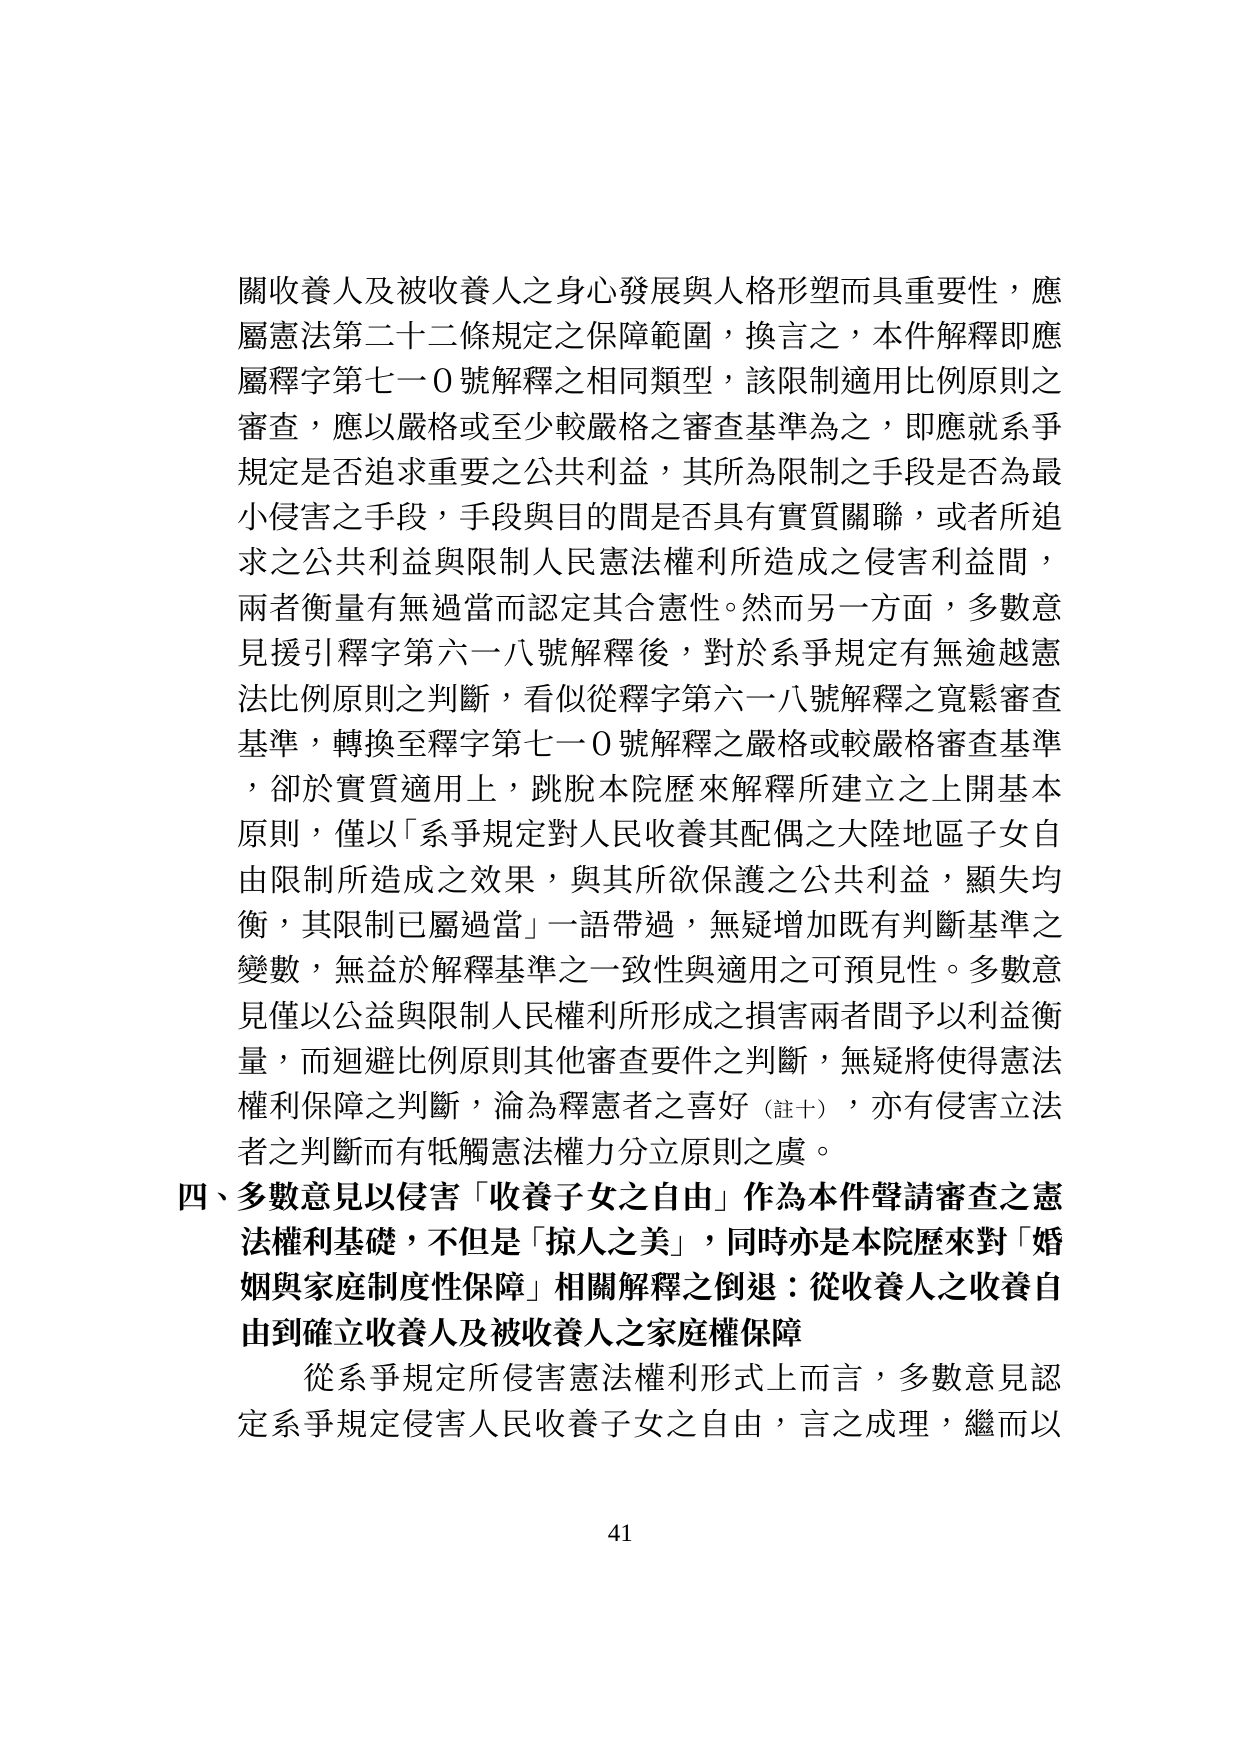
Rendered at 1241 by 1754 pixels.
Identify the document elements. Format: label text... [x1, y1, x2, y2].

text 關收養人及被收養人之身心發展與人格形塑而具重要性，應屬憲法第二十二條規定之保障範圍，換言之，本件解釋即應屬釋字第七一０號解釋之相同類型，該限制適用比例原則之審查，應以嚴格或至少較嚴格之審查基準為之，即應就系爭規定是否追求重要之公共利益，其所為限制之手段是否為最小侵害之手段，手段與目的間是否具有實質關聯，或者所追求之公共利益與限制人民憲法權利所造成之侵害利益間，兩者衡量有無過當而認定其合憲性。然而另一方面，多數意見援引釋字第六一八號解釋後，對於系爭規定有無逾越憲法比例原則之判斷，看似從釋字第六一八號解釋之寬鬆審查基準，轉換至釋字第七一０號解釋之嚴格或較嚴格審查基準，卻於實質適用上，跳脫本院歷來解釋所建立之上開基本原則，僅以「系爭規定對人民收養其配偶之大陸地區子女自由限制所造成之效果，與其所欲保護之公共利益，顯失均衡，其限制已屬過當」一語帶過，無疑增加既有判斷基準之變數，無益於解釋基準之一致性與適用之可預見性。多數意見僅以公益與限制人民權利所形成之損害兩者間予以利益衡量，而迴避比例原則其他審查要件之判斷，無疑將使得憲法權利保障之判斷，淪為釋憲者之喜好（註十），亦有侵害立法者之判斷而有牴觸憲法權力分立原則之虞。 [237, 266, 1063, 1172]
text 從系爭規定所侵害憲法權利形式上而言，多數意見認定系爭規定侵害人民收養子女之自由，言之成理，繼而以 [237, 1353, 1063, 1444]
text 四、多數意見以侵害「收養子女之自由」作為本件聲請審查之憲法權利基礎，不但是「掠人之美」，同時亦是本院歷來對「婚姻與家庭制度性保障」相關解釋之倒退：從收養人之收養自由到確立收養人及被收養人之家庭權保障 [177, 1172, 1063, 1353]
